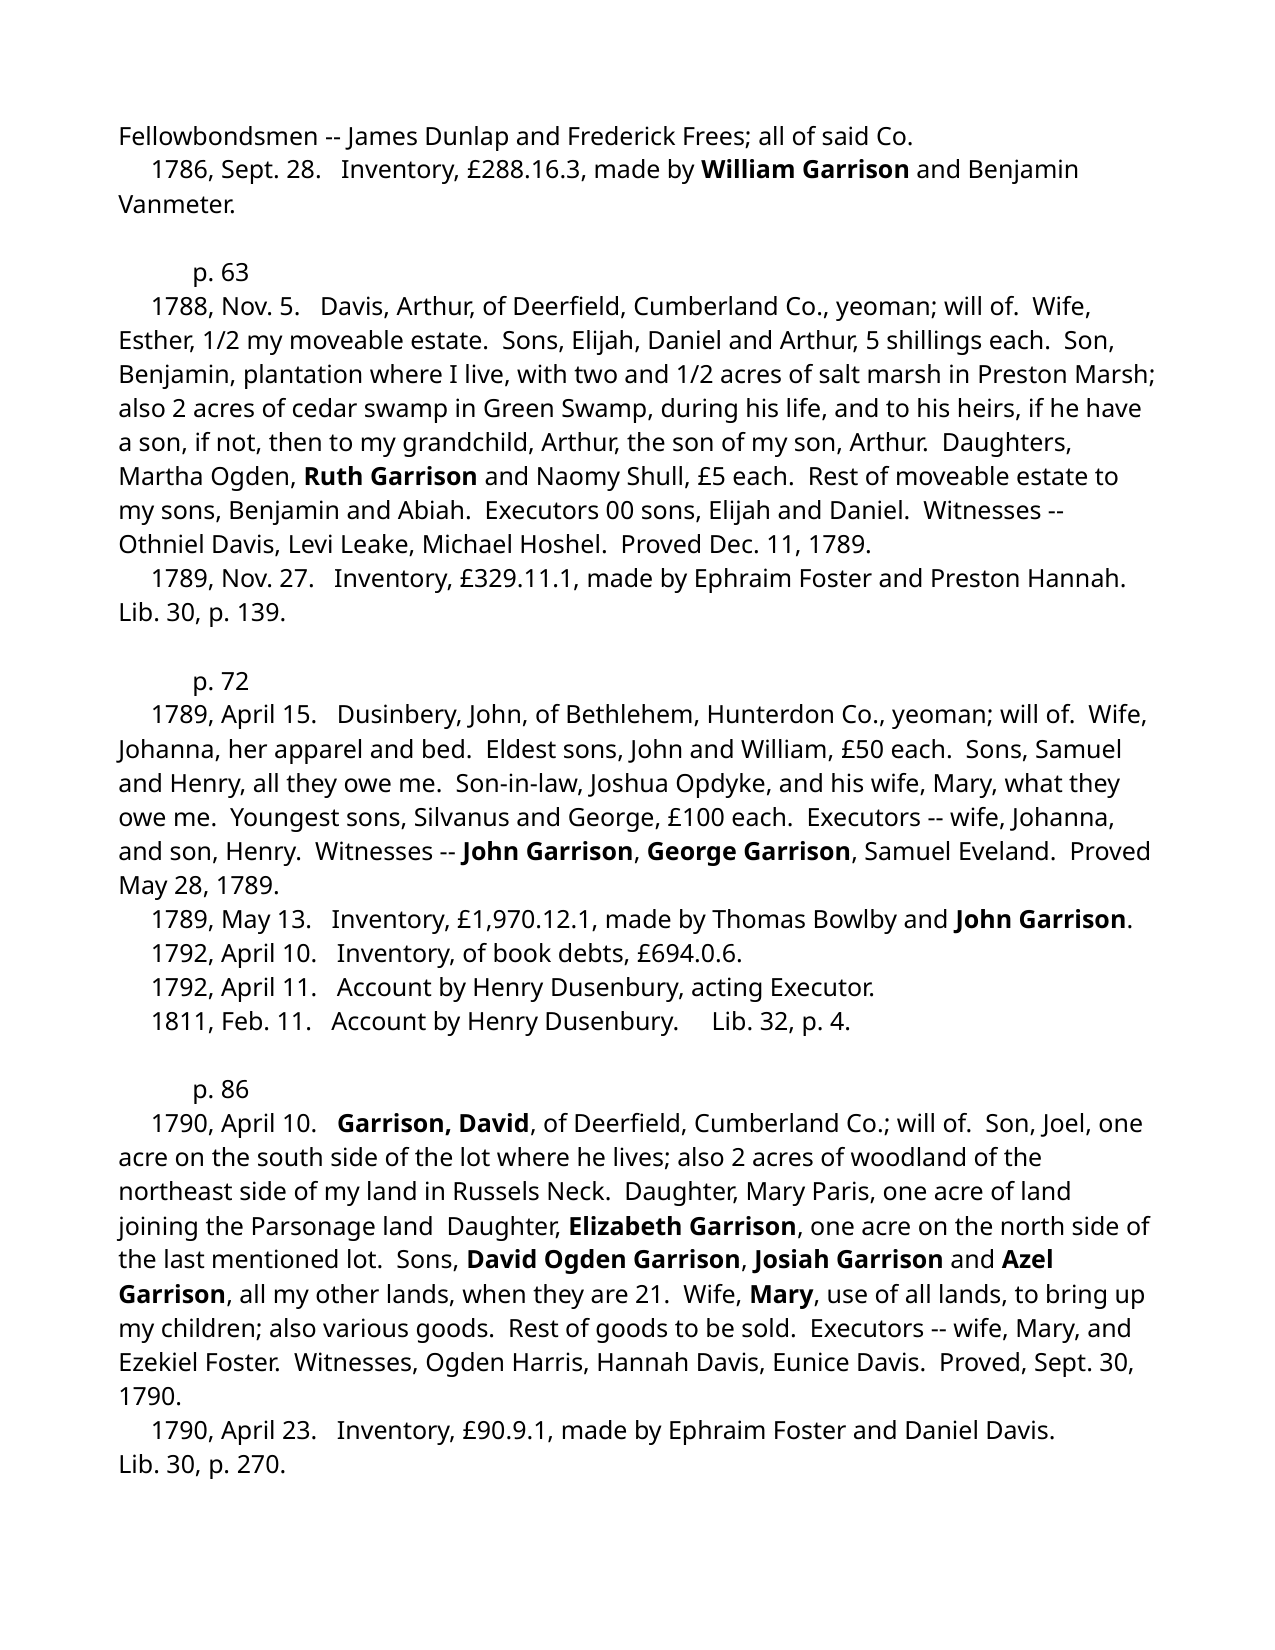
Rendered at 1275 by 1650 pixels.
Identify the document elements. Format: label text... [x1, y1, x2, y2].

text 1792, April 11. Account by Henry Dusenbury, acting Executor. [118, 970, 1157, 1004]
text 1788, Nov. 5. Davis, Arthur, of Deerfield, Cumberland Co., yeoman; will of. Wife, Esther, 1/2 my moveable estate. Sons, Elijah, Daniel and Arthur, 5 shillings each. Son, Benjamin, plantation where I live, with two and 1/2 acres of salt marsh in Preston Marsh; also 2 acres of cedar swamp in Green Swamp, during his life, and to his heirs, if he have a son, if not, then to my grandchild, Arthur, the son of my son, Arthur. Daughters, Martha Ogden, Ruth Garrison and Naomy Shull, £5 each. Rest of moveable estate to my sons, Benjamin and Abiah. Executors 00 sons, Elijah and Daniel. Witnesses -- Othniel Davis, Levi Leake, Michael Hoshel. Proved Dec. 11, 1789. [118, 288, 1157, 561]
text 1811, Feb. 11. Account by Henry Dusenbury. Lib. 32, p. 4. [118, 1004, 1157, 1038]
text 1789, Nov. 27. Inventory, £329.11.1, made by Ephraim Foster and Preston Hannah. [118, 561, 1157, 595]
text Lib. 30, p. 139. [118, 595, 1157, 629]
text 1786, Sept. 28. Inventory, £288.16.3, made by William Garrison and Benjamin Vanmeter. [118, 152, 1157, 220]
text 1789, April 15. Dusinbery, John, of Bethlehem, Hunterdon Co., yeoman; will of. Wife, Johanna, her apparel and bed. Eldest sons, John and William, £50 each. Sons, Samuel and Henry, all they owe me. Son-in-law, Joshua Opdyke, and his wife, Mary, what they owe me. Youngest sons, Silvanus and George, £100 each. Executors -- wife, Johanna, and son, Henry. Witnesses -- John Garrison, George Garrison, Samuel Eveland. Proved May 28, 1789. [118, 697, 1157, 902]
text p. 63 [118, 254, 1157, 288]
text 1792, April 10. Inventory, of book debts, £694.0.6. [118, 936, 1157, 970]
text Fellowbondsmen -- James Dunlap and Frederick Frees; all of said Co. [118, 118, 1157, 152]
text 1789, May 13. Inventory, £1,970.12.1, made by Thomas Bowlby and John Garrison. [118, 902, 1157, 936]
text Lib. 30, p. 270. [118, 1447, 1157, 1481]
text p. 72 [118, 663, 1157, 697]
text 1790, April 10. Garrison, David, of Deerfield, Cumberland Co.; will of. Son, Joel, one acre on the south side of the lot where he lives; also 2 acres of woodland of the northeast side of my land in Russels Neck. Daughter, Mary Paris, one acre of land joining the Parsonage land Daughter, Elizabeth Garrison, one acre on the north side of the last mentioned lot. Sons, David Ogden Garrison, Josiah Garrison and Azel Garrison, all my other lands, when they are 21. Wife, Mary, use of all lands, to bring up my children; also various goods. Rest of goods to be sold. Executors -- wife, Mary, and Ezekiel Foster. Witnesses, Ogden Harris, Hannah Davis, Eunice Davis. Proved, Sept. 30, 1790. [118, 1106, 1157, 1412]
text p. 86 [118, 1072, 1157, 1106]
text 1790, April 23. Inventory, £90.9.1, made by Ephraim Foster and Daniel Davis. [118, 1412, 1157, 1447]
